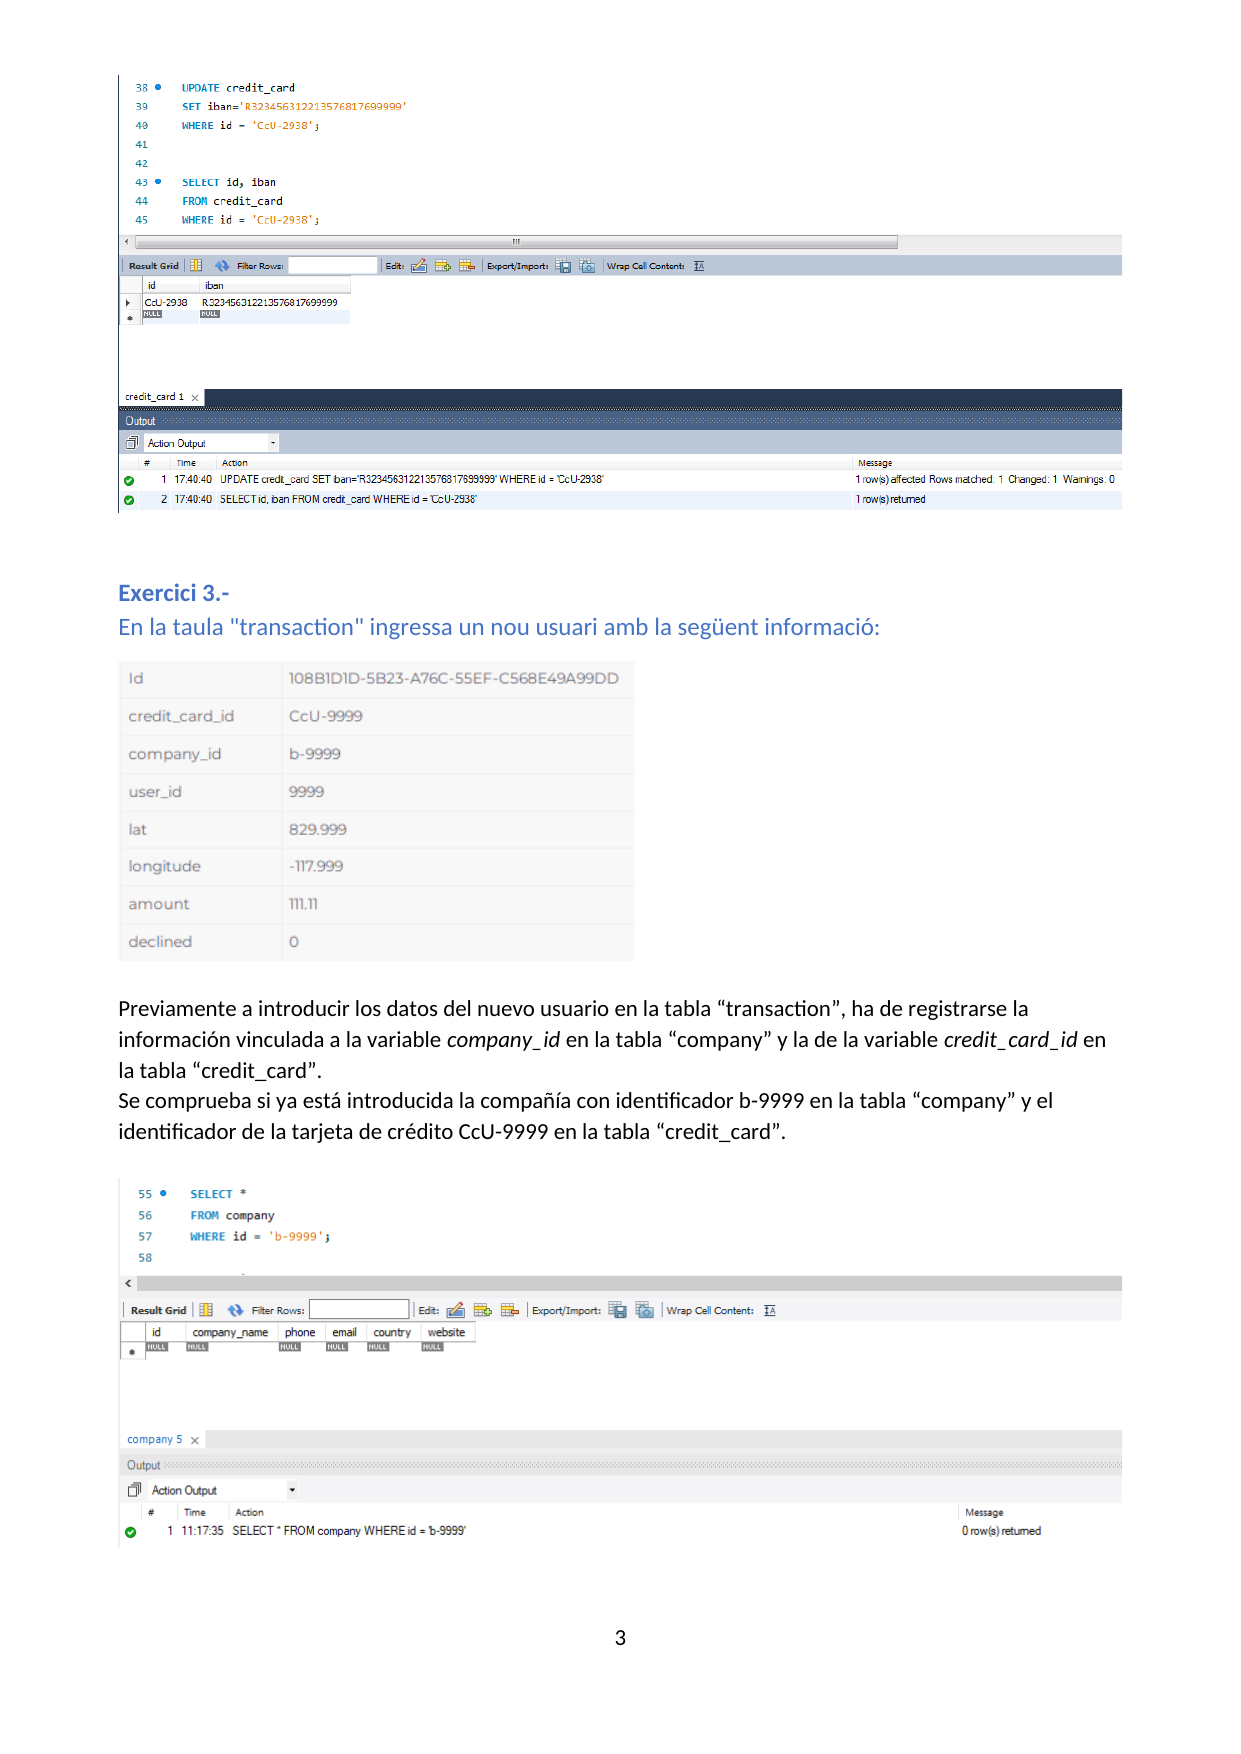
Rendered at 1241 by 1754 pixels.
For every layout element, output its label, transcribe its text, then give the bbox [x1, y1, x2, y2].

text En la taula "transaction" ingressa un nou usuari amb la següent informació: [118, 611, 1122, 641]
text Previamente a introducir los datos del nuevo usuario en la tabla “transaction”, ha de registrarse la información vinculada a la variable company_id en la tabla “company” y la de la variable credit_card_id en la tabla “credit_card”. [118, 994, 1122, 1084]
text Se comprueba si ya está introducida la compañía con identificador b-9999 en la tabla “company” y el identificador de la tarjeta de crédito CcU-9999 en la tabla “credit_card”. [118, 1087, 1122, 1145]
text Exercici 3.- [118, 546, 1122, 608]
